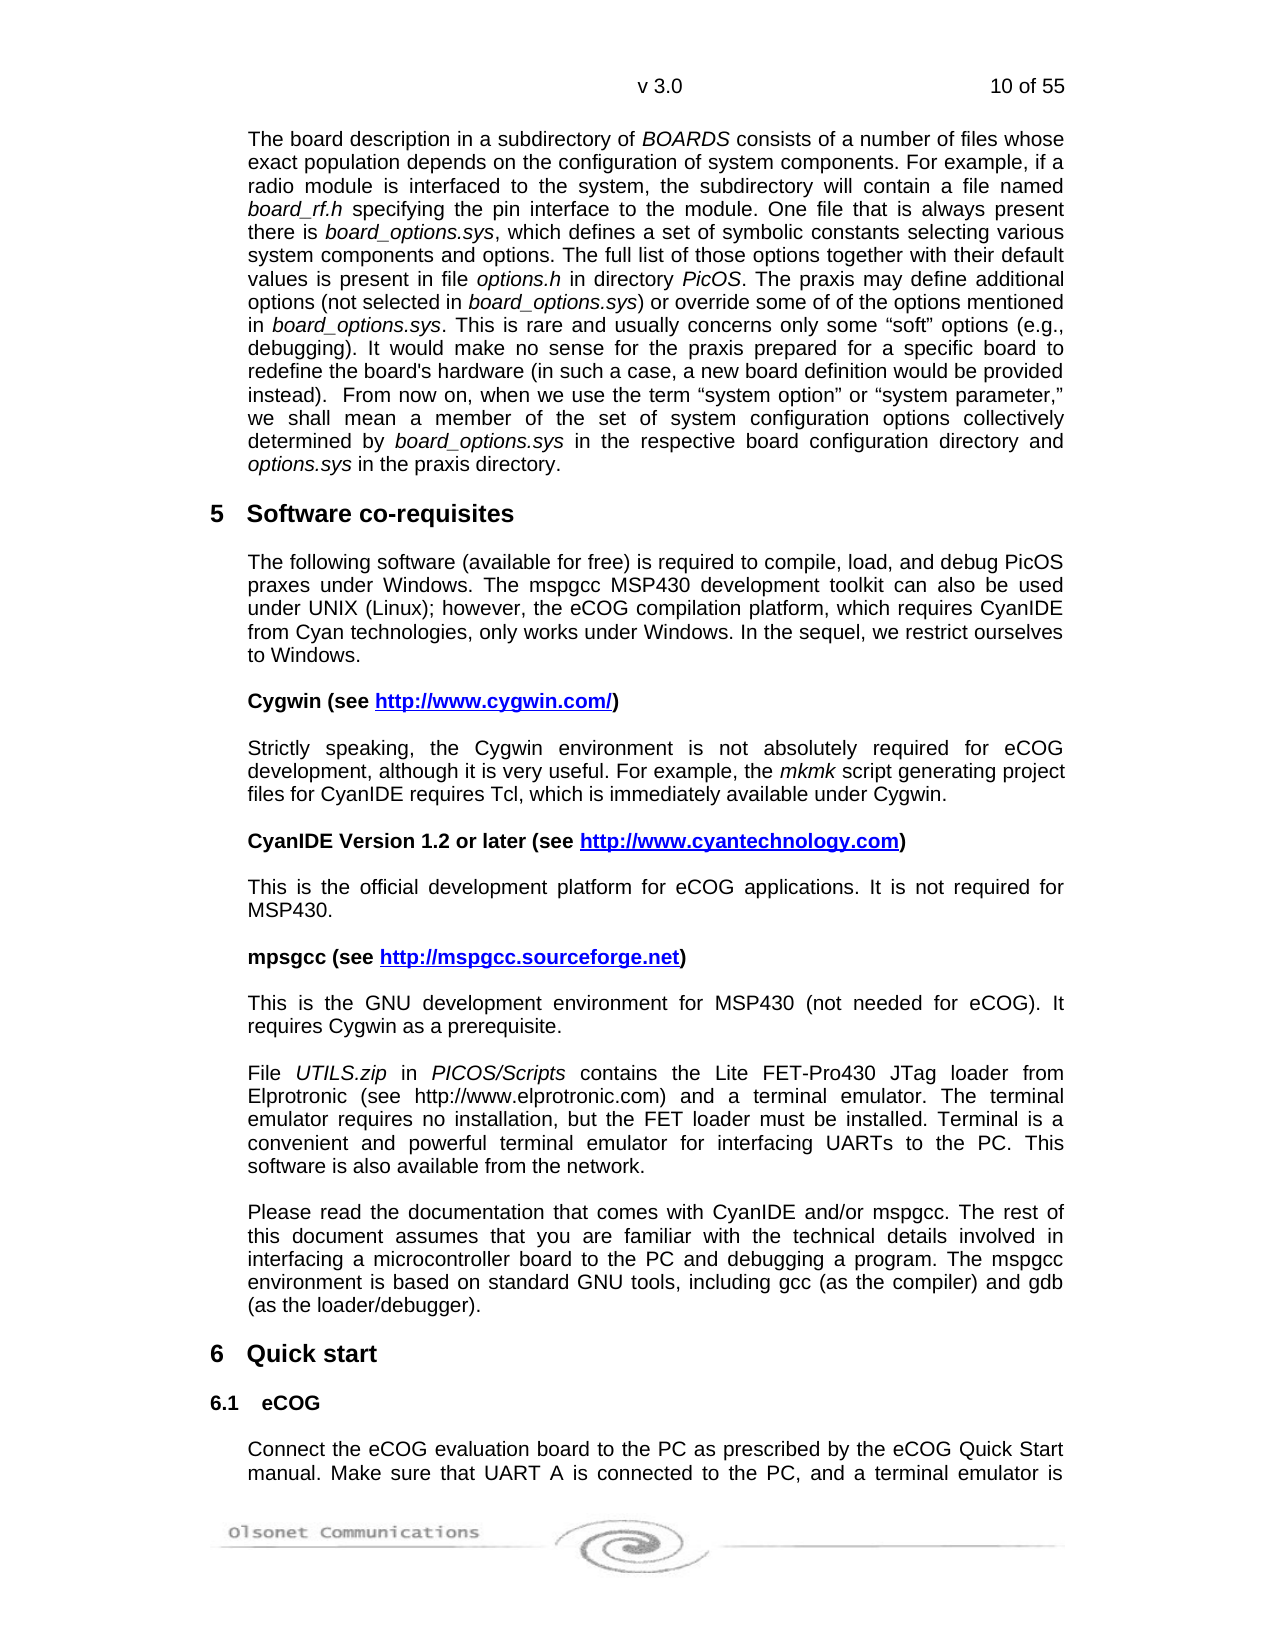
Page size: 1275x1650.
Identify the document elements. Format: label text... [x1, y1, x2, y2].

text This is the GNU development environment for MSP430 (not needed for eCOG). It requires Cygwin as a prerequisite. [247, 992, 1065, 1038]
text File UTILS.zip in PICOS/Scripts contains the Lite FET-Pro430 JTag loader from Elprotronic (see http://www.elprotronic.com) and a terminal emulator. The terminal emulator requires no installation, but the FET loader must be installed. Terminal is a convenient and powerful terminal emulator for interfacing UARTs to the PC. This software is also available from the network. [247, 1062, 1065, 1178]
text Connect the eCOG evaluation board to the PC as prescribed by the eCOG Quick Start manual. Make sure that UART A is connected to the PC, and a terminal emulator is [247, 1438, 1065, 1484]
text Cygwin (see http://www.cygwin.com/) [247, 690, 1065, 713]
text Please read the documentation that comes with CyanIDE and/or mspgcc. The rest of this document assumes that you are familiar with the technical details involved in interfacing a microcontroller board to the PC and debugging a program. The mspgcc environment is based on standard GNU tools, including gcc (as the compiler) and gdb (as the loader/debugger). [247, 1201, 1065, 1317]
subtitle eCOG [210, 1391, 1065, 1415]
picture [210, 1504, 1065, 1596]
text Strictly speaking, the Cygwin environment is not absolutely required for eCOG development, although it is very useful. For example, the mkmk script generating project files for CyanIDE requires Tcl, which is immediately available under Cygwin. [247, 736, 1065, 806]
text CyanIDE Version 1.2 or later (see http://www.cyantechnology.com) [247, 829, 1065, 852]
text The board description in a subdirectory of BOARDS consists of a number of files whose exact population depends on the configuration of system components. For example, if a radio module is interfaced to the system, the subdirectory will contain a file named board_rf.h specifying the pin interface to the module. One file that is always present there is board_options.sys, which defines a set of symbolic constants selecting various system components and options. The full list of those options together with their default values is present in file options.h in directory PicOS. The praxis may define additional options (not selected in board_options.sys) or override some of of the options mentioned in board_options.sys. This is rare and usually concerns only some “soft” options (e.g., debugging). It would make no sense for the praxis prepared for a specific board to redefine the board's hardware (in such a case, a new board definition would be provided instead). From now on, when we use the term “system option” or “system parameter,” we shall mean a member of the set of system configuration options collectively determined by board_options.sys in the respective board configuration directory and options.sys in the praxis directory. [248, 128, 1065, 476]
text mpsgcc (see http://mspgcc.sourceforge.net) [247, 945, 1065, 969]
subtitle Software co-requisites [210, 499, 1065, 527]
text The following software (available for free) is required to compile, load, and debug PicOS praxes under Windows. The mspgcc MSP430 development toolkit can also be used under UNIX (Linux); however, the eCOG compilation platform, which requires CyanIDE from Cyan technologies, only works under Windows. In the sequel, we restrict ourselves to Windows. [247, 551, 1065, 667]
text This is the official development platform for eCOG applications. It is not required for MSP430. [247, 876, 1065, 922]
subtitle Quick start [210, 1340, 1065, 1368]
